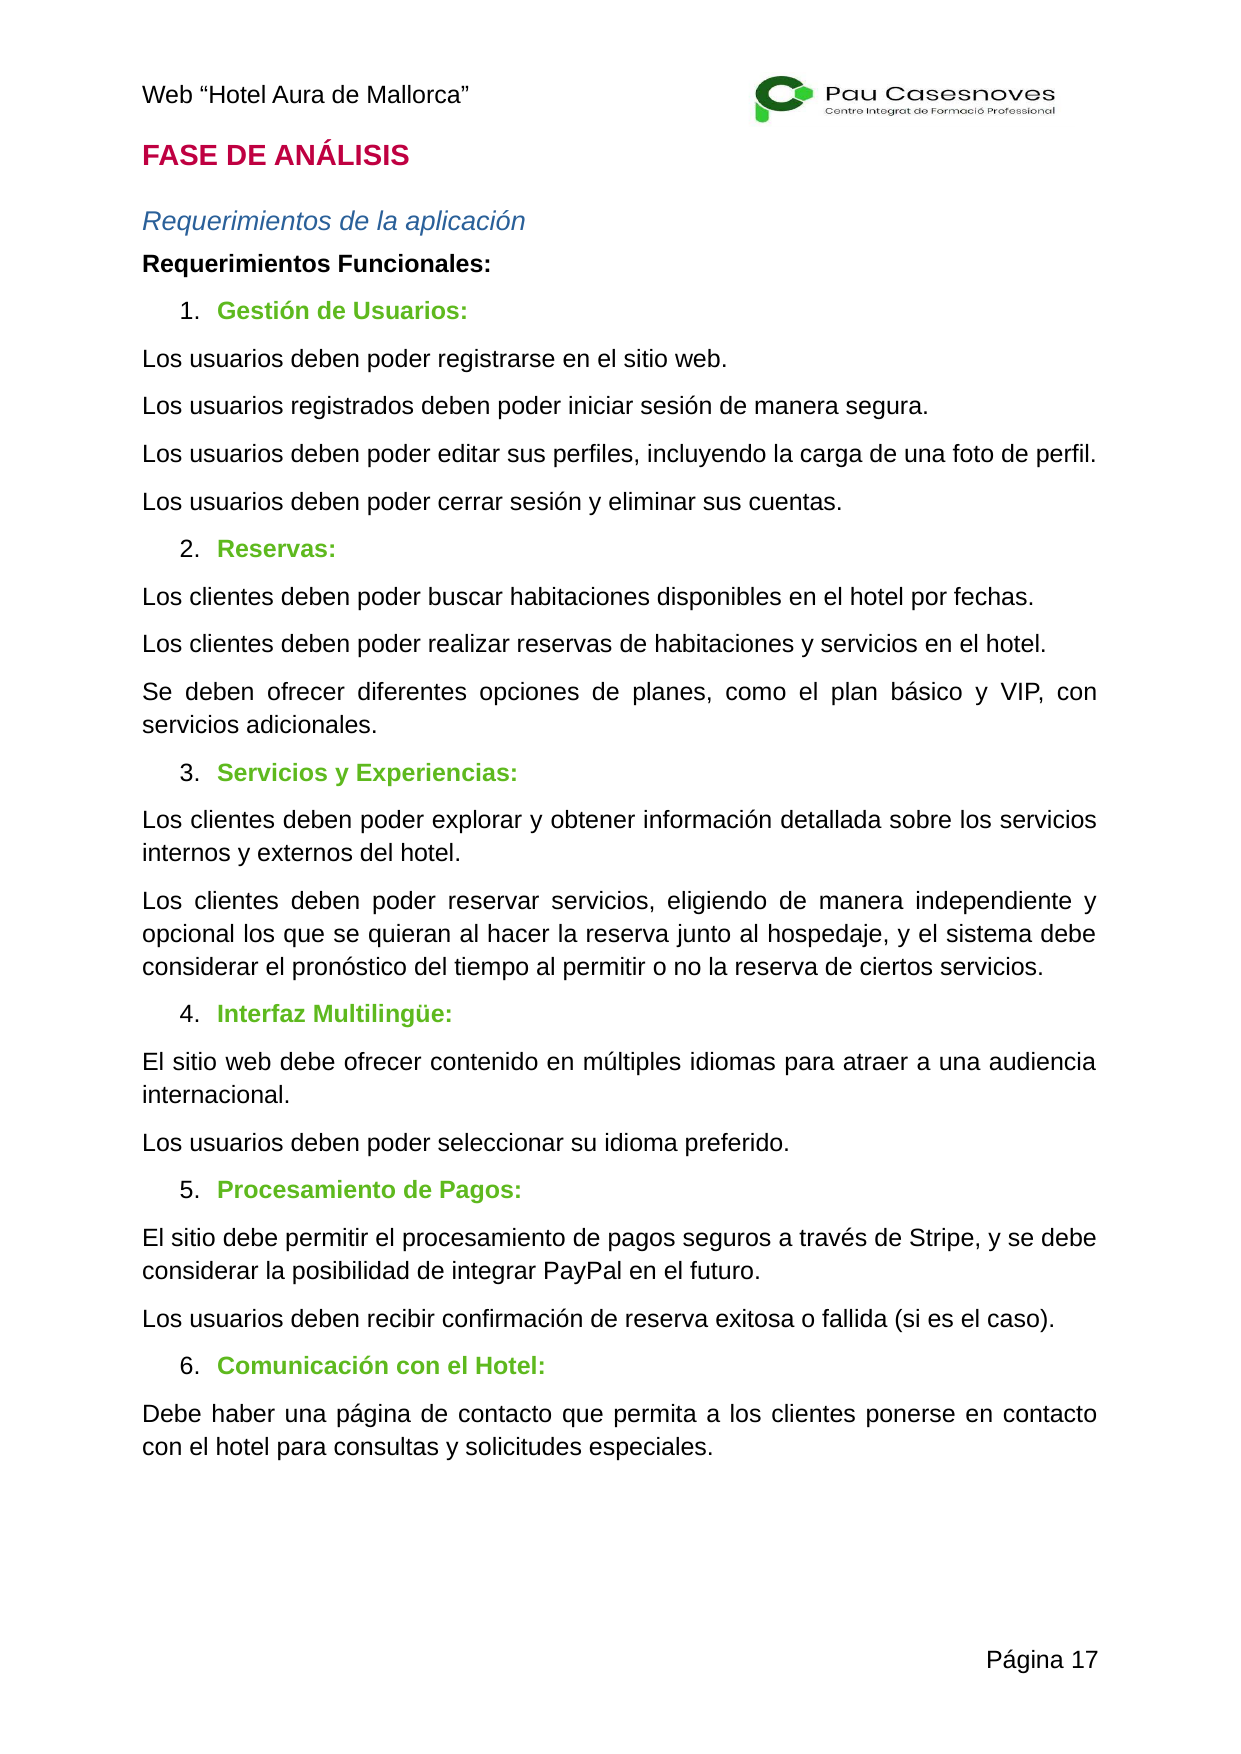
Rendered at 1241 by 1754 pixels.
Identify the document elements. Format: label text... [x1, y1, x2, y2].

text Los usuarios registrados deben poder iniciar sesión de manera segura. [142, 391, 1098, 420]
text Los clientes deben poder reservar servicios, eligiendo de manera independiente y opcional los que se quieran al hacer la reserva junto al hospedaje, y el sistema debe considerar el pronóstico del tiempo al permitir o no la reserva de ciertos servicios. [142, 886, 1098, 981]
text Requerimientos Funcionales: [142, 248, 1098, 277]
text Los usuarios deben poder seleccionar su idioma preferido. [142, 1128, 1098, 1156]
list Comunicación con el Hotel: [179, 1351, 1098, 1380]
text Debe haber una página de contacto que permita a los clientes ponerse en contacto con el hotel para consultas y solicitudes especiales. [142, 1399, 1098, 1461]
list Procesamiento de Pagos: [179, 1175, 1098, 1204]
text El sitio debe permitir el procesamiento de pagos seguros a través de Stripe, y se debe considerar la posibilidad de integrar PayPal en el futuro. [142, 1223, 1098, 1285]
list Servicios y Experiencias: [179, 758, 1098, 786]
text Los usuarios deben poder editar sus perfiles, incluyendo la carga de una foto de perfil. [142, 439, 1098, 468]
list Gestión de Usuarios: [179, 296, 1098, 325]
subtitle Requerimientos de la aplicación [142, 205, 1098, 236]
text Los clientes deben poder buscar habitaciones disponibles en el hotel por fechas. [142, 582, 1098, 611]
text FASE DE ANÁLISIS [142, 138, 1098, 171]
list Interfaz Multilingüe: [179, 999, 1098, 1028]
list Reservas: [179, 534, 1098, 563]
text El sitio web debe ofrecer contenido en múltiples idiomas para atraer a una audiencia internacional. [142, 1047, 1098, 1109]
text Los usuarios deben recibir confirmación de reserva exitosa o fallida (si es el caso). [142, 1303, 1098, 1332]
text Los usuarios deben poder registrarse en el sitio web. [142, 344, 1098, 372]
picture [748, 72, 1075, 127]
text Los clientes deben poder realizar reservas de habitaciones y servicios en el hotel. [142, 629, 1098, 658]
text Se deben ofrecer diferentes opciones de planes, como el plan básico y VIP, con servicios adicionales. [142, 677, 1098, 739]
text Los clientes deben poder explorar y obtener información detallada sobre los servicios internos y externos del hotel. [142, 805, 1098, 867]
text Los usuarios deben poder cerrar sesión y eliminar sus cuentas. [142, 487, 1098, 515]
